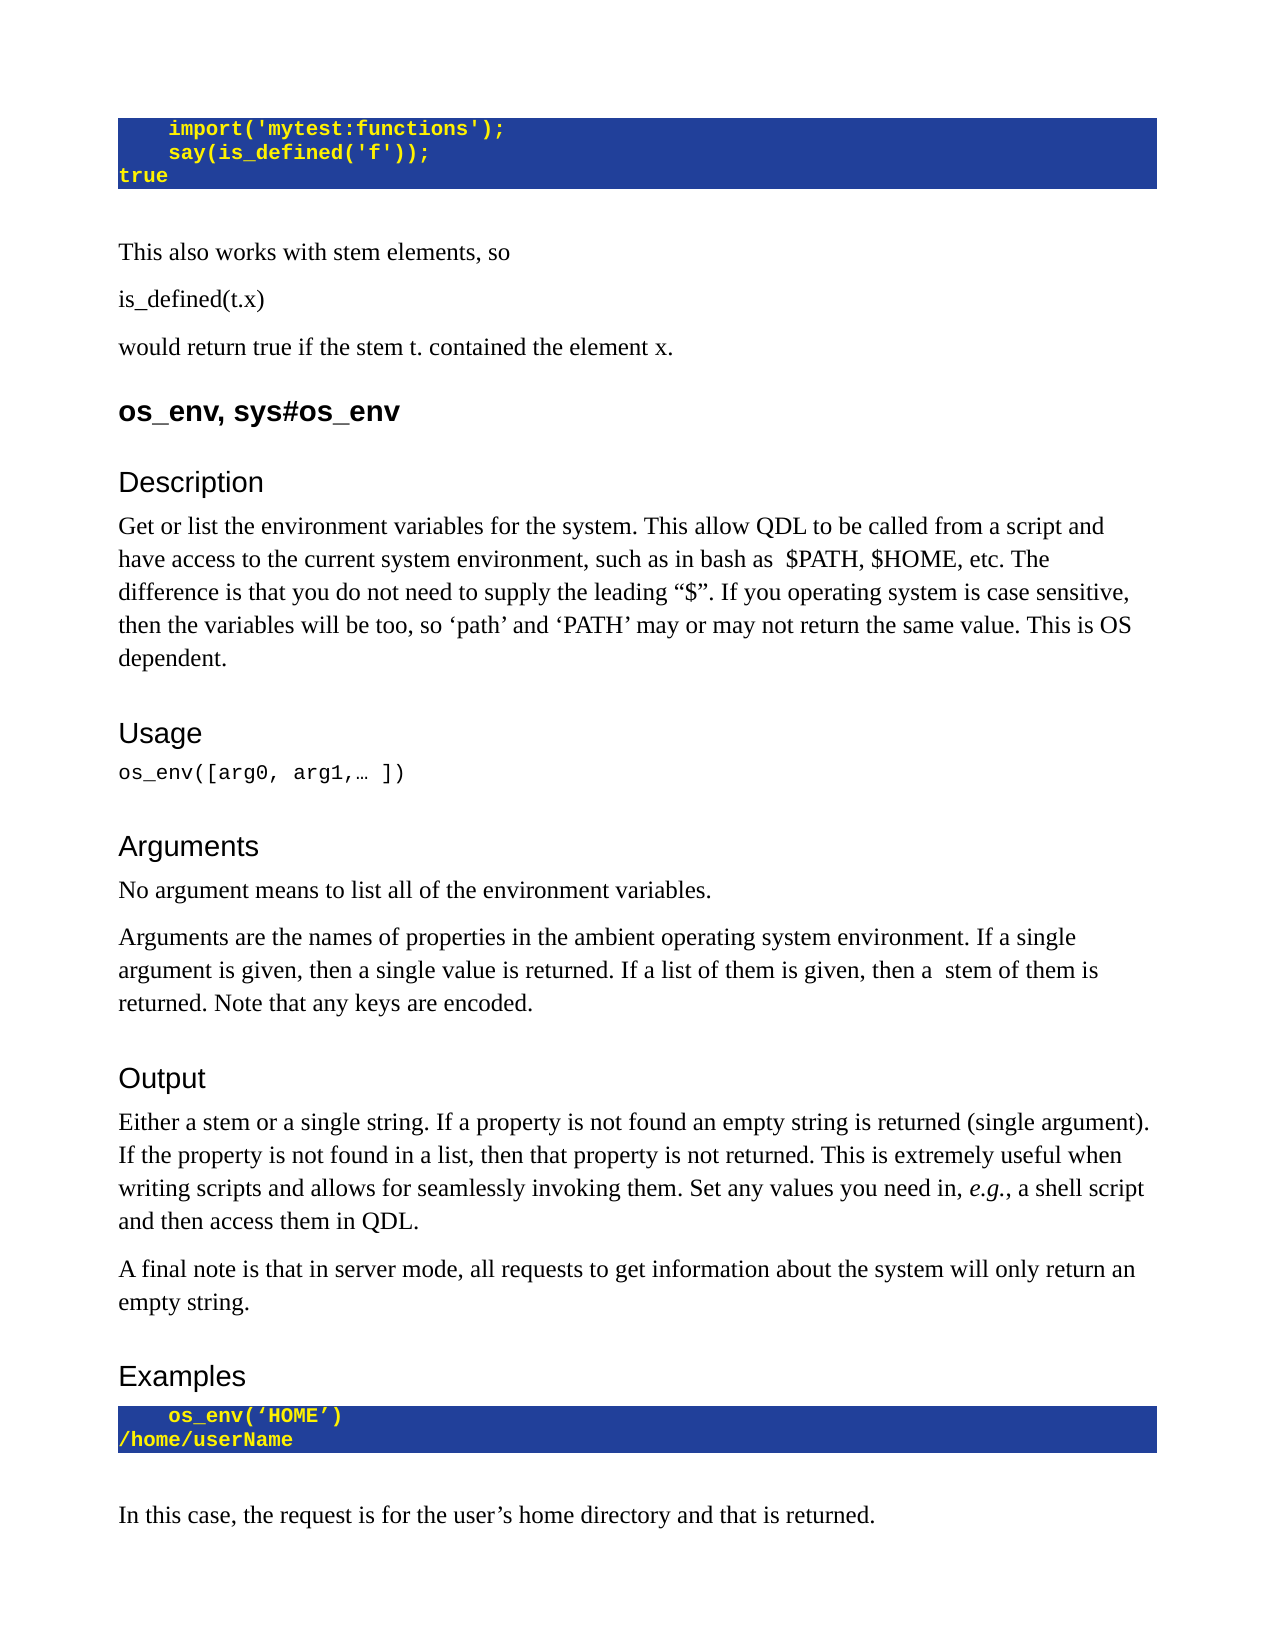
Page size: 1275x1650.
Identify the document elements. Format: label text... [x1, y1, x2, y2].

text would return true if the stem t. contained the element x. [118, 332, 1157, 361]
text true [118, 165, 1157, 189]
subtitle Arguments [118, 829, 1157, 862]
subtitle os_env, sys#os_env [118, 394, 1157, 428]
text say(is_defined('f')); [118, 142, 1157, 165]
subtitle Usage [118, 716, 1157, 749]
text import('mytest:functions'); [118, 118, 1157, 142]
subtitle Examples [118, 1359, 1157, 1393]
text Get or list the environment variables for the system. This allow QDL to be called from a script and have access to the current system environment, such as in bash as $PATH, $HOME, etc. The difference is that you do not need to supply the leading “$”. If you operating system is case sensitive, then the variables will be too, so ‘path’ and ‘PATH’ may or may not return the same value. This is OS dependent. [118, 511, 1157, 672]
text os_env([arg0, arg1,… ]) [118, 762, 1157, 786]
text is_defined(t.x) [118, 284, 1157, 313]
text Arguments are the names of properties in the ambient operating system environment. If a single argument is given, then a single value is returned. If a list of them is given, then a stem of them is returned. Note that any keys are encoded. [118, 922, 1157, 1017]
subtitle Description [118, 465, 1157, 499]
text In this case, the request is for the user’s home directory and that is returned. [118, 1500, 1157, 1529]
text os_env(‘HOME’) [118, 1406, 1157, 1429]
text A final note is that in server mode, all requests to get information about the system will only return an empty string. [118, 1254, 1157, 1316]
text Either a stem or a single string. If a property is not found an empty string is returned (single argument). If the property is not found in a list, then that property is not returned. This is extremely useful when writing scripts and allows for seamlessly invoking them. Set any values you need in, e.g., a shell script and then access them in QDL. [118, 1107, 1157, 1235]
text No argument means to list all of the environment variables. [118, 875, 1157, 904]
text This also works with stem elements, so [118, 237, 1157, 265]
text /home/userName [118, 1429, 1157, 1453]
subtitle Output [118, 1061, 1157, 1095]
